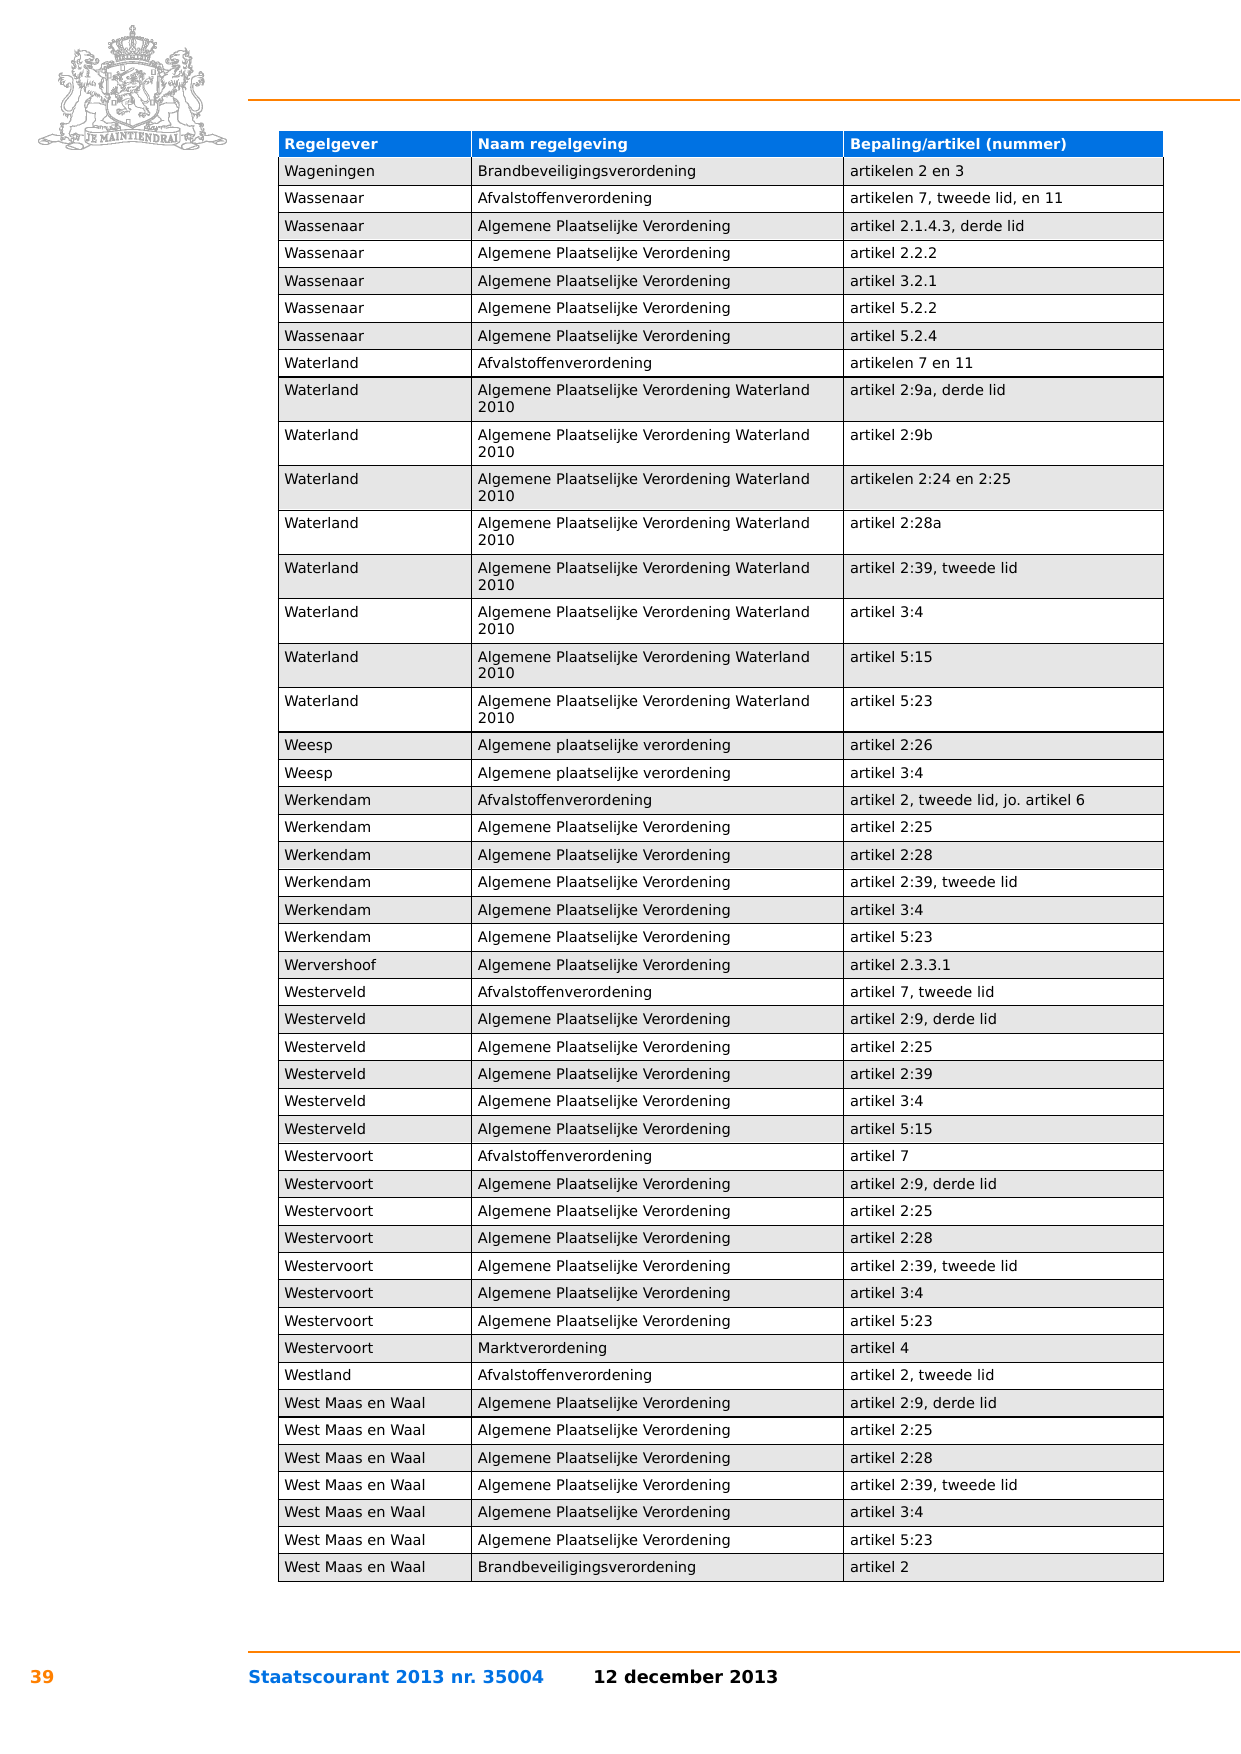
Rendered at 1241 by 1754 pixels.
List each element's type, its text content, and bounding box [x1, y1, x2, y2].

table_cell Algemene plaatselijke verordening [472, 760, 843, 786]
table_cell West Maas en Waal [279, 1472, 471, 1498]
table_cell Waterland [279, 378, 471, 421]
table_cell Waterland [279, 466, 471, 509]
table_cell Algemene plaatselijke verordening [472, 733, 843, 759]
table_cell Marktverordening [472, 1335, 843, 1362]
table_cell Algemene Plaatselijke Verordening [472, 1390, 843, 1416]
table_cell Werkendam [279, 924, 471, 951]
table_cell Wageningen [279, 158, 471, 185]
table_cell Algemene Plaatselijke Verordening [472, 1171, 843, 1197]
table_cell artikel 5:23 [844, 688, 1163, 731]
table_cell Afvalstoffenverordening [472, 979, 843, 1005]
table_cell artikel 2:28 [844, 842, 1163, 868]
table_cell West Maas en Waal [279, 1418, 471, 1444]
table_cell artikel 5:15 [844, 644, 1163, 687]
table_cell artikel 4 [844, 1335, 1163, 1362]
table_cell artikel 5.2.4 [844, 323, 1163, 349]
table_cell Brandbeveiligingsverordening [472, 158, 843, 185]
table_cell Afvalstoffenverordening [472, 787, 843, 814]
table_cell Algemene Plaatselijke Verordening [472, 1253, 843, 1279]
table_cell Algemene Plaatselijke Verordening [472, 1034, 843, 1060]
table_cell West Maas en Waal [279, 1554, 471, 1581]
table_cell Algemene Plaatselijke Verordening [472, 1308, 843, 1334]
table_cell artikel 3:4 [844, 760, 1163, 786]
table_cell Westervoort [279, 1144, 471, 1170]
table_cell Algemene Plaatselijke Verordening [472, 897, 843, 923]
table_cell artikel 5:15 [844, 1116, 1163, 1142]
table_cell Westland [279, 1363, 471, 1389]
table_cell Wervershoof [279, 952, 471, 978]
table_cell Werkendam [279, 787, 471, 814]
table_cell Algemene Plaatselijke Verordening Waterland 2010 [472, 466, 843, 509]
table_cell Wassenaar [279, 213, 471, 239]
table_cell Algemene Plaatselijke Verordening Waterland 2010 [472, 378, 843, 421]
table_cell Afvalstoffenverordening [472, 1144, 843, 1170]
table_cell Waterland [279, 688, 471, 731]
table_cell artikel 2:9b [844, 422, 1163, 465]
table_cell artikel 5.2.2 [844, 295, 1163, 322]
table_cell Werkendam [279, 897, 471, 923]
table_cell Westerveld [279, 1089, 471, 1115]
table_cell artikelen 7, tweede lid, en 11 [844, 186, 1163, 212]
table_cell artikel 3:4 [844, 1280, 1163, 1307]
table_cell Algemene Plaatselijke Verordening [472, 295, 843, 322]
table_cell Afvalstoffenverordening [472, 350, 843, 376]
table_cell Westerveld [279, 1061, 471, 1088]
table_cell artikel 2.2.2 [844, 241, 1163, 267]
table_cell Westervoort [279, 1226, 471, 1252]
table_cell Algemene Plaatselijke Verordening [472, 323, 843, 349]
table_cell artikel 2.3.3.1 [844, 952, 1163, 978]
table_cell Algemene Plaatselijke Verordening Waterland 2010 [472, 511, 843, 554]
table_cell Waterland [279, 644, 471, 687]
table_cell Algemene Plaatselijke Verordening [472, 1445, 843, 1471]
table_cell artikel 2:28a [844, 511, 1163, 554]
table_cell artikel 2:9, derde lid [844, 1171, 1163, 1197]
table_cell Algemene Plaatselijke Verordening Waterland 2010 [472, 644, 843, 687]
table_cell Algemene Plaatselijke Verordening [472, 1089, 843, 1115]
table_cell artikel 7 [844, 1144, 1163, 1170]
table_cell Waterland [279, 350, 471, 376]
table_cell Westerveld [279, 1034, 471, 1060]
table_cell artikelen 7 en 11 [844, 350, 1163, 376]
table_cell artikel 2:28 [844, 1226, 1163, 1252]
table_cell Algemene Plaatselijke Verordening [472, 1472, 843, 1498]
table_cell Algemene Plaatselijke Verordening Waterland 2010 [472, 422, 843, 465]
table_cell Wassenaar [279, 268, 471, 294]
table_cell Weesp [279, 733, 471, 759]
table_cell artikel 2:39, tweede lid [844, 1253, 1163, 1279]
table_cell Algemene Plaatselijke Verordening [472, 1500, 843, 1526]
table_cell Algemene Plaatselijke Verordening [472, 1527, 843, 1553]
table_cell artikel 3:4 [844, 1089, 1163, 1115]
table_cell Algemene Plaatselijke Verordening [472, 1418, 843, 1444]
table_cell Algemene Plaatselijke Verordening [472, 924, 843, 951]
table_cell artikel 2:26 [844, 733, 1163, 759]
table_cell Werkendam [279, 842, 471, 868]
table_cell artikel 2:39, tweede lid [844, 555, 1163, 598]
table_cell Algemene Plaatselijke Verordening [472, 1116, 843, 1142]
table_cell Algemene Plaatselijke Verordening [472, 1280, 843, 1307]
table_cell West Maas en Waal [279, 1500, 471, 1526]
table_header Regelgever [279, 131, 471, 157]
table_cell artikel 5:23 [844, 924, 1163, 951]
table_cell artikel 2.1.4.3, derde lid [844, 213, 1163, 239]
table_cell artikel 2:25 [844, 815, 1163, 841]
table_cell Werkendam [279, 870, 471, 896]
table_cell artikel 5:23 [844, 1308, 1163, 1334]
table_cell Algemene Plaatselijke Verordening [472, 952, 843, 978]
table_cell artikel 2:9a, derde lid [844, 378, 1163, 421]
table_cell Waterland [279, 422, 471, 465]
table_cell Waterland [279, 599, 471, 643]
picture [38, 25, 227, 150]
table_cell West Maas en Waal [279, 1390, 471, 1416]
table_cell Algemene Plaatselijke Verordening [472, 842, 843, 868]
table_cell Westerveld [279, 1116, 471, 1142]
table_cell artikel 2:9, derde lid [844, 1390, 1163, 1416]
table_cell Westervoort [279, 1253, 471, 1279]
table_cell artikel 3:4 [844, 897, 1163, 923]
table_cell Algemene Plaatselijke Verordening [472, 213, 843, 239]
table_cell West Maas en Waal [279, 1445, 471, 1471]
table_cell Algemene Plaatselijke Verordening [472, 1006, 843, 1033]
table_cell artikelen 2:24 en 2:25 [844, 466, 1163, 509]
table_cell Waterland [279, 511, 471, 554]
table_header Naam regelgeving [472, 131, 843, 157]
table_cell Brandbeveiligingsverordening [472, 1554, 843, 1581]
table_cell Waterland [279, 555, 471, 598]
table_cell artikel 2:28 [844, 1445, 1163, 1471]
table_cell Afvalstoffenverordening [472, 186, 843, 212]
table_cell Afvalstoffenverordening [472, 1363, 843, 1389]
table_cell Algemene Plaatselijke Verordening Waterland 2010 [472, 688, 843, 731]
table_cell artikel 2:25 [844, 1034, 1163, 1060]
table_cell artikel 7, tweede lid [844, 979, 1163, 1005]
table_cell Wassenaar [279, 241, 471, 267]
table_cell Algemene Plaatselijke Verordening [472, 815, 843, 841]
table_cell artikel 3:4 [844, 1500, 1163, 1526]
table_cell artikel 2:25 [844, 1198, 1163, 1224]
table_cell artikel 2:25 [844, 1418, 1163, 1444]
table_cell Westerveld [279, 979, 471, 1005]
table_cell artikel 2:9, derde lid [844, 1006, 1163, 1033]
table_cell Algemene Plaatselijke Verordening [472, 241, 843, 267]
table_cell artikel 2, tweede lid [844, 1363, 1163, 1389]
table_cell Algemene Plaatselijke Verordening [472, 1061, 843, 1088]
table_cell Algemene Plaatselijke Verordening [472, 870, 843, 896]
table_cell artikelen 2 en 3 [844, 158, 1163, 185]
table_cell Westerveld [279, 1006, 471, 1033]
table_cell artikel 3.2.1 [844, 268, 1163, 294]
table_cell Algemene Plaatselijke Verordening [472, 1226, 843, 1252]
table_header Bepaling/artikel (nummer) [844, 131, 1163, 157]
table_cell artikel 2:39, tweede lid [844, 1472, 1163, 1498]
table_cell Wassenaar [279, 323, 471, 349]
table_cell Westervoort [279, 1280, 471, 1307]
table_cell artikel 3:4 [844, 599, 1163, 643]
table_cell Wassenaar [279, 295, 471, 322]
table_cell Westervoort [279, 1335, 471, 1362]
table_cell artikel 2:39, tweede lid [844, 870, 1163, 896]
table_cell West Maas en Waal [279, 1527, 471, 1553]
table_cell Weesp [279, 760, 471, 786]
table_cell Algemene Plaatselijke Verordening Waterland 2010 [472, 599, 843, 643]
table_cell Westervoort [279, 1171, 471, 1197]
table_cell artikel 2:39 [844, 1061, 1163, 1088]
table_cell Westervoort [279, 1308, 471, 1334]
table_cell artikel 2 [844, 1554, 1163, 1581]
table_cell Algemene Plaatselijke Verordening Waterland 2010 [472, 555, 843, 598]
table_cell Algemene Plaatselijke Verordening [472, 1198, 843, 1224]
table_cell Algemene Plaatselijke Verordening [472, 268, 843, 294]
table_cell artikel 2, tweede lid, jo. artikel 6 [844, 787, 1163, 814]
table_cell Wassenaar [279, 186, 471, 212]
table_cell artikel 5:23 [844, 1527, 1163, 1553]
table_cell Werkendam [279, 815, 471, 841]
table_cell Westervoort [279, 1198, 471, 1224]
